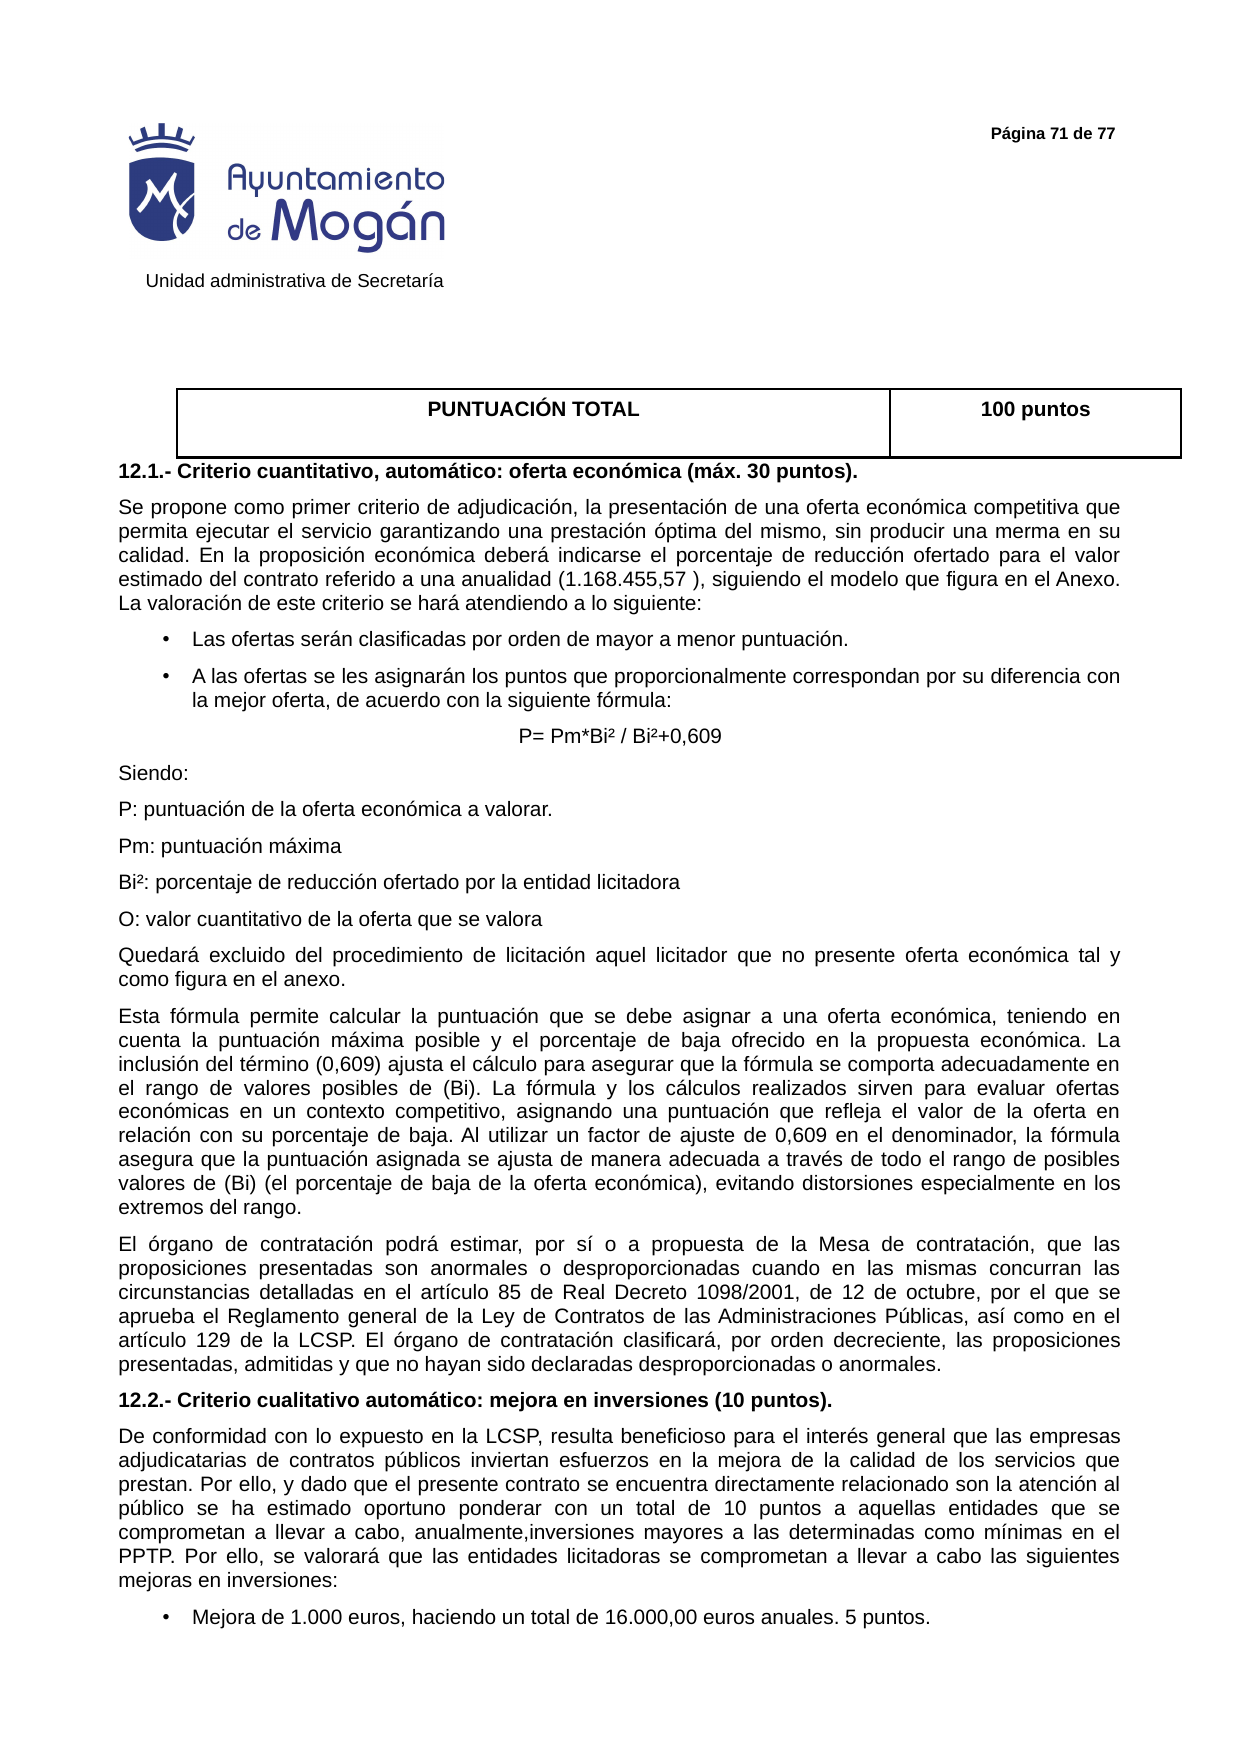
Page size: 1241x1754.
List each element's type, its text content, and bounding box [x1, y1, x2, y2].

text Esta fórmula permite calcular la puntuación que se debe asignar a una oferta económica, teniendo en cuenta la puntuación máxima posible y el porcentaje de baja ofrecido en la propuesta económica. La inclusión del término (0,609) ajusta el cálculo para asegurar que la fórmula se comporta adecuadamente en el rango de valores posibles de (Bi). La fórmula y los cálculos realizados sirven para evaluar ofertas económicas en un contexto competitivo, asignando una puntuación que refleja el valor de la oferta en relación con su porcentaje de baja. Al utilizar un factor de ajuste de 0,609 en el denominador, la fórmula asegura que la puntuación asignada se ajusta de manera adecuada a través de todo el rango de posibles valores de (Bi) (el porcentaje de baja de la oferta económica), evitando distorsiones especialmente en los extremos del rango. [118, 1003, 1122, 1219]
text Pm: puntuación máxima [118, 834, 1122, 858]
text 12.1.- Criterio cuantitativo, automático: oferta económica (máx. 30 puntos). [118, 458, 1122, 482]
list Mejora de 1.000 euros, haciendo un total de 16.000,00 euros anuales. 5 puntos. [162, 1604, 1122, 1628]
text De conformidad con lo expuesto en la LCSP, resulta beneficioso para el interés general que las empresas adjudicatarias de contratos públicos inviertan esfuerzos en la mejora de la calidad de los servicios que prestan. Por ello, y dado que el presente contrato se encuentra directamente relacionado son la atención al público se ha estimado oportuno ponderar con un total de 10 puntos a aquellas entidades que se comprometan a llevar a cabo, anualmente,inversiones mayores a las determinadas como mínimas en el PPTP. Por ello, se valorará que las entidades licitadoras se comprometan a llevar a cabo las siguientes mejoras en inversiones: [118, 1424, 1122, 1592]
text Siendo: [118, 761, 1122, 785]
text Bi²: porcentaje de reducción ofertado por la entidad licitadora [118, 870, 1122, 894]
text P: puntuación de la oferta económica a valorar. [118, 797, 1122, 821]
text Se propone como primer criterio de adjudicación, la presentación de una oferta económica competitiva que permita ejecutar el servicio garantizando una prestación óptima del mismo, sin producir una merma en su calidad. En la proposición económica deberá indicarse el porcentaje de reducción ofertado para el valor estimado del contrato referido a una anualidad (1.168.455,57 ), siguiendo el modelo que figura en el Anexo. La valoración de este criterio se hará atendiendo a lo siguiente: [118, 495, 1122, 615]
text El órgano de contratación podrá estimar, por sí o a propuesta de la Mesa de contratación, que las proposiciones presentadas son anormales o desproporcionadas cuando en las mismas concurran las circunstancias detalladas en el artículo 85 de Real Decreto 1098/2001, de 12 de octubre, por el que se aprueba el Reglamento general de la Ley de Contratos de las Administraciones Públicas, así como en el artículo 129 de la LCSP. El órgano de contratación clasificará, por orden decreciente, las proposiciones presentadas, admitidas y que no hayan sido declaradas desproporcionadas o anormales. [118, 1232, 1122, 1375]
table_cell 100 puntos [891, 390, 1180, 456]
picture [128, 123, 445, 259]
table_cell PUNTUACIÓN TOTAL [178, 390, 889, 456]
text P= Pm*Bi² / Bi²+0,609 [118, 724, 1122, 748]
text O: valor cuantitativo de la oferta que se valora [118, 907, 1122, 931]
list Las ofertas serán clasificadas por orden de mayor a menor puntuación. [162, 627, 1122, 651]
text Quedará excluido del procedimiento de licitación aquel licitador que no presente oferta económica tal y como figura en el anexo. [118, 943, 1122, 991]
text 12.2.- Criterio cualitativo automático: mejora en inversiones (10 puntos). [118, 1388, 1122, 1412]
list A las ofertas se les asignarán los puntos que proporcionalmente correspondan por su diferencia con la mejor oferta, de acuerdo con la siguiente fórmula: [162, 664, 1122, 712]
